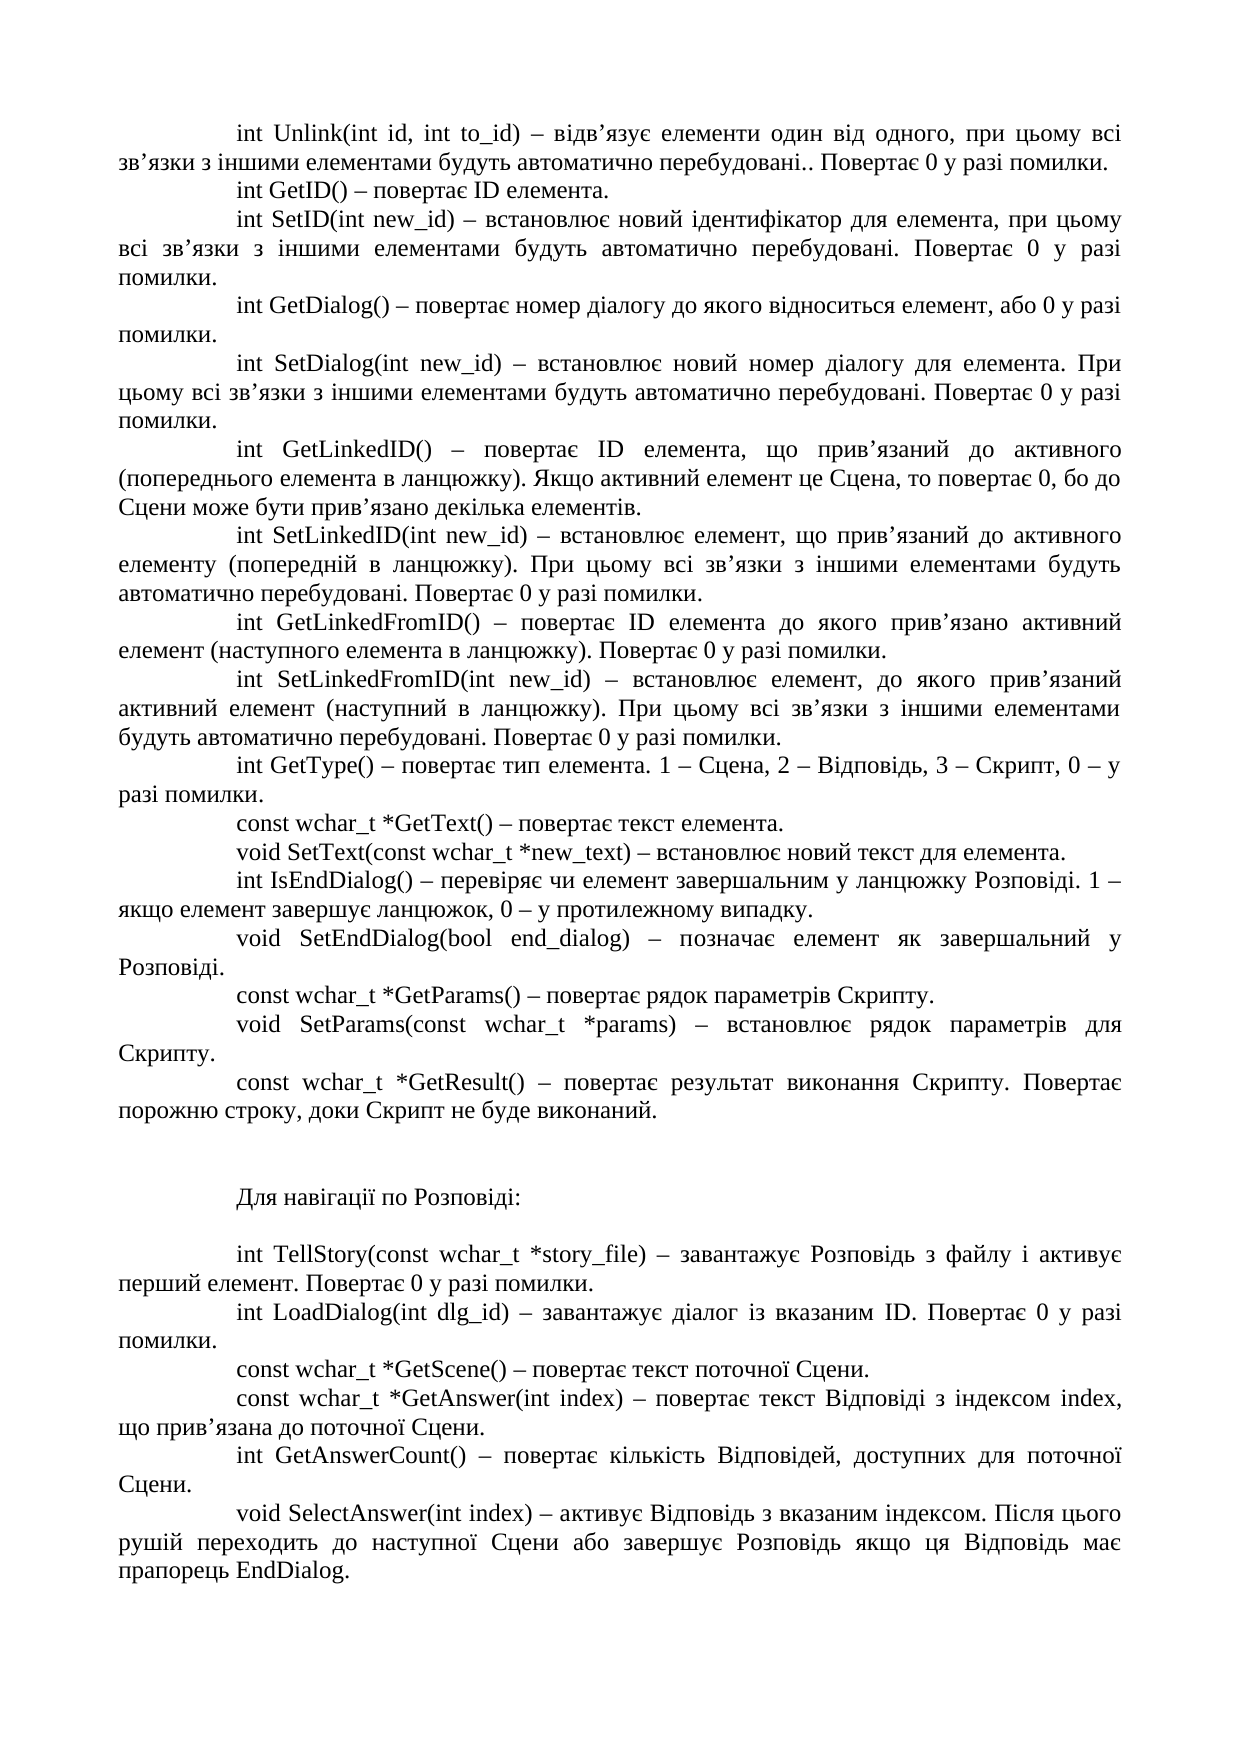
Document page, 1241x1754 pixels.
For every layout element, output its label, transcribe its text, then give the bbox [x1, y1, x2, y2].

text int GetAnswerCount() – повертає кількість Відповідей, доступних для поточної Сцени. [118, 1441, 1122, 1498]
text void SetText(const wchar_t *new_text) – встановлює новий текст для елемента. [118, 837, 1122, 866]
text int Unlink(int id, int to_id) – відв’язує елементи один від одного, при цьому всі зв’язки з іншими елементами будуть автоматично перебудовані.. Повертає 0 у разі помилки. [118, 118, 1122, 176]
text void SelectAnswer(int index) – активує Відповідь з вказаним індексом. Після цього рушій переходить до наступної Сцени або завершує Розповідь якщо ця Відповідь має прапорець EndDialog. [118, 1498, 1122, 1584]
text int SetLinkedID(int new_id) – встановлює елемент, що прив’язаний до активного елементу (попередній в ланцюжку). При цьому всі зв’язки з іншими елементами будуть автоматично перебудовані. Повертає 0 у разі помилки. [118, 521, 1122, 607]
text int SetDialog(int new_id) – встановлює новий номер діалогу для елемента. При цьому всі зв’язки з іншими елементами будуть автоматично перебудовані. Повертає 0 у разі помилки. [118, 348, 1122, 434]
text int SetID(int new_id) – встановлює новий ідентифікатор для елемента, при цьому всі зв’язки з іншими елементами будуть автоматично перебудовані. Повертає 0 у разі помилки. [118, 204, 1122, 291]
text int IsEndDialog() – перевіряє чи елемент завершальним у ланцюжку Розповіді. 1 – якщо елемент завершує ланцюжок, 0 – у протилежному випадку. [118, 866, 1122, 923]
text int GetDialog() – повертає номер діалогу до якого відноситься елемент, або 0 у разі помилки. [118, 291, 1122, 348]
text int TellStory(const wchar_t *story_file) – завантажує Розповідь з файлу і активує перший елемент. Повертає 0 у разі помилки. [118, 1239, 1122, 1297]
text const wchar_t *GetAnswer(int index) – повертає текст Відповіді з індексом index, що прив’язана до поточної Сцени. [118, 1383, 1122, 1441]
text int GetID() – повертає ID елемента. [118, 176, 1122, 204]
text int GetLinkedFromID() – повертає ID елемента до якого прив’язано активний елемент (наступного елемента в ланцюжку). Повертає 0 у разі помилки. [118, 607, 1122, 664]
text int GetLinkedID() – повертає ID елемента, що прив’язаний до активного (попереднього елемента в ланцюжку). Якщо активний елемент це Сцена, то повертає 0, бо до Сцени може бути прив’язано декілька елементів. [118, 434, 1122, 521]
text const wchar_t *GetScene() – повертає текст поточної Сцени. [118, 1354, 1122, 1383]
text int GetType() – повертає тип елемента. 1 – Сцена, 2 – Відповідь, 3 – Скрипт, 0 – у разі помилки. [118, 751, 1122, 808]
text const wchar_t *GetParams() – повертає рядок параметрів Скрипту. [118, 981, 1122, 1009]
text const wchar_t *GetResult() – повертає результат виконання Скрипту. Повертає порожню строку, доки Скрипт не буде виконаний. [118, 1067, 1122, 1124]
text void SetParams(const wchar_t *params) – встановлює рядок параметрів для Скрипту. [118, 1009, 1122, 1067]
text int LoadDialog(int dlg_id) – завантажує діалог із вказаним ID. Повертає 0 у разі помилки. [118, 1297, 1122, 1354]
text void SetEndDialog(bool end_dialog) – позначає елемент як завершальний у Розповіді. [118, 923, 1122, 981]
text int SetLinkedFromID(int new_id) – встановлює елемент, до якого прив’язаний активний елемент (наступний в ланцюжку). При цьому всі зв’язки з іншими елементами будуть автоматично перебудовані. Повертає 0 у разі помилки. [118, 664, 1122, 751]
text Для навігації по Розповіді: [118, 1182, 1122, 1211]
text const wchar_t *GetText() – повертає текст елемента. [118, 808, 1122, 837]
